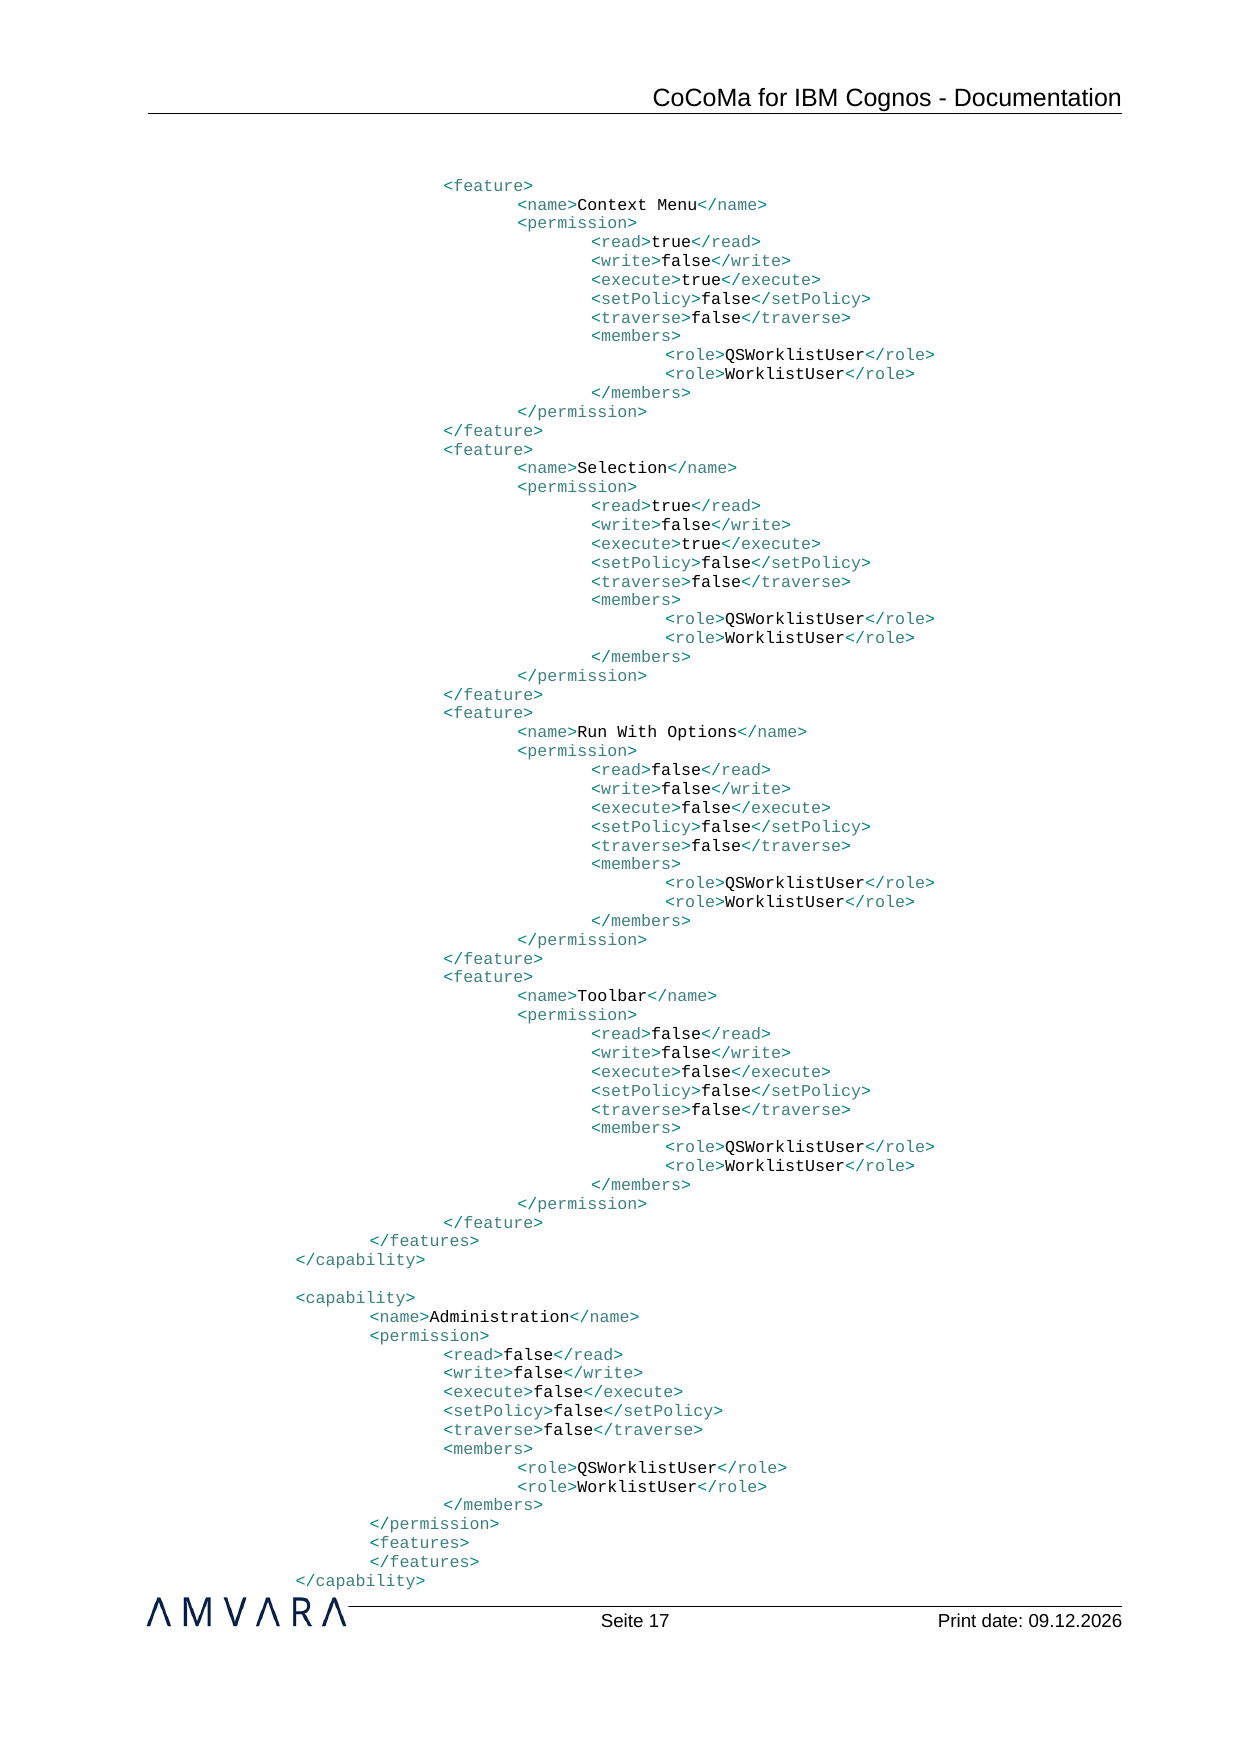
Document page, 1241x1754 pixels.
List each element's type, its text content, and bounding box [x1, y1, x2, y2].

text <traverse>false</traverse> [148, 573, 1122, 592]
text <read>true</read> [148, 498, 1122, 517]
text </permission> [148, 403, 1122, 422]
text <permission> [148, 1327, 1122, 1346]
text <feature> [148, 441, 1122, 460]
text <read>false</read> [148, 762, 1122, 781]
text </feature> [148, 686, 1122, 705]
text <setPolicy>false</setPolicy> [148, 818, 1122, 837]
text </capability> [148, 1252, 1122, 1271]
text <setPolicy>false</setPolicy> [148, 1082, 1122, 1101]
text </members> [148, 384, 1122, 403]
text <execute>false</execute> [148, 1384, 1122, 1403]
text </permission> [148, 1516, 1122, 1535]
text <read>false</read> [148, 1346, 1122, 1365]
text <name>Administration</name> [148, 1308, 1122, 1327]
text <members> [148, 592, 1122, 611]
text </features> [148, 1553, 1122, 1572]
text <members> [148, 328, 1122, 347]
text <role>QSWorklistUser</role> [148, 611, 1122, 630]
text <role>WorklistUser</role> [148, 1478, 1122, 1497]
text <permission> [148, 743, 1122, 762]
text <write>false</write> [148, 253, 1122, 271]
text </feature> [148, 1214, 1122, 1233]
text <name>Run With Options</name> [148, 724, 1122, 743]
text <read>true</read> [148, 234, 1122, 253]
text <traverse>false</traverse> [148, 837, 1122, 856]
text <name>Selection</name> [148, 460, 1122, 479]
text <setPolicy>false</setPolicy> [148, 554, 1122, 573]
text <features> [148, 1535, 1122, 1553]
text <execute>false</execute> [148, 799, 1122, 818]
text <write>false</write> [148, 1365, 1122, 1384]
text <members> [148, 1440, 1122, 1459]
text <role>QSWorklistUser</role> [148, 875, 1122, 894]
text <traverse>false</traverse> [148, 309, 1122, 328]
text </features> [148, 1233, 1122, 1252]
text </members> [148, 648, 1122, 667]
text <members> [148, 856, 1122, 875]
text <execute>true</execute> [148, 535, 1122, 554]
text <write>false</write> [148, 781, 1122, 799]
text <permission> [148, 1007, 1122, 1026]
text <feature> [148, 705, 1122, 724]
text <execute>true</execute> [148, 271, 1122, 290]
text <traverse>false</traverse> [148, 1422, 1122, 1440]
text <role>QSWorklistUser</role> [148, 1139, 1122, 1158]
text <name>Toolbar</name> [148, 988, 1122, 1007]
text </permission> [148, 667, 1122, 686]
text </permission> [148, 931, 1122, 950]
text <capability> [148, 1289, 1122, 1308]
text <name>Context Menu</name> [148, 196, 1122, 215]
text </feature> [148, 950, 1122, 969]
text <role>QSWorklistUser</role> [148, 347, 1122, 366]
text </permission> [148, 1195, 1122, 1214]
text <role>WorklistUser</role> [148, 630, 1122, 648]
text </capability> [148, 1572, 1122, 1591]
text <traverse>false</traverse> [148, 1101, 1122, 1120]
text <feature> [148, 969, 1122, 988]
text <setPolicy>false</setPolicy> [148, 290, 1122, 309]
text </feature> [148, 422, 1122, 441]
text <write>false</write> [148, 1044, 1122, 1063]
text <role>WorklistUser</role> [148, 894, 1122, 912]
text <permission> [148, 215, 1122, 234]
text </members> [148, 1497, 1122, 1516]
text <members> [148, 1120, 1122, 1139]
text <read>false</read> [148, 1026, 1122, 1044]
text <setPolicy>false</setPolicy> [148, 1403, 1122, 1422]
text </members> [148, 1176, 1122, 1195]
text <role>WorklistUser</role> [148, 366, 1122, 384]
text <feature> [148, 177, 1122, 196]
text <execute>false</execute> [148, 1063, 1122, 1082]
text <write>false</write> [148, 517, 1122, 535]
text </members> [148, 912, 1122, 931]
text <role>QSWorklistUser</role> [148, 1459, 1122, 1478]
text <permission> [148, 479, 1122, 498]
text <role>WorklistUser</role> [148, 1158, 1122, 1176]
